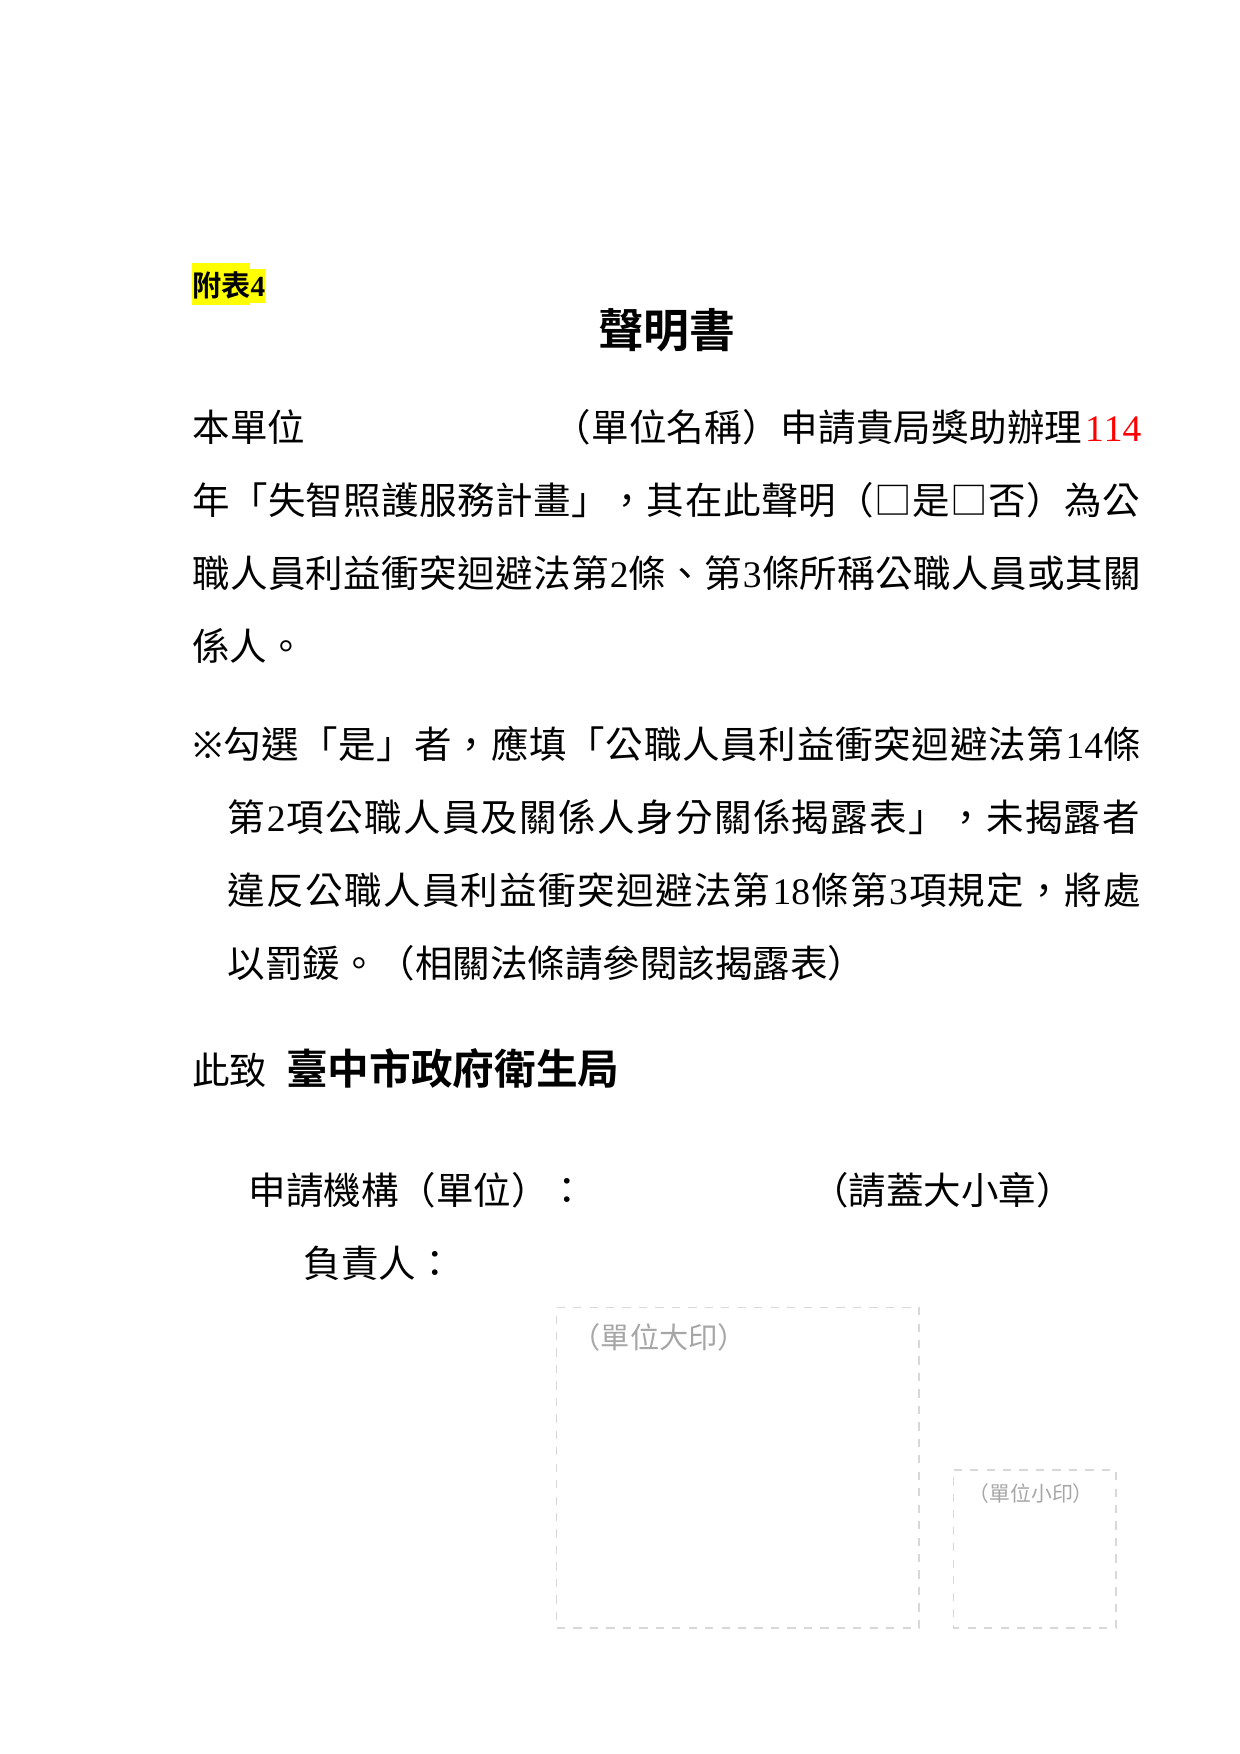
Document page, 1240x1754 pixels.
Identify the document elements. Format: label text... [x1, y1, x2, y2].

subtitle 此致 臺中市政府衛生局 [192, 1043, 1141, 1094]
subtitle 附表4 [192, 255, 1141, 307]
subtitle 負責人： [304, 1219, 1141, 1292]
subtitle ※勾選「是」者，應填「公職人員利益衝突迴避法第14條第2項公職人員及關係人身分關係揭露表」，未揭露者違反公職人員利益衝突迴避法第18條第3項規定，將處以罰鍰。（相關法條請參閱該揭露表） [192, 700, 1141, 992]
subtitle 本單位 （單位名稱）申請貴局獎助辦理114年「失智照護服務計畫」，其在此聲明（□是□否）為公職人員利益衝突迴避法第2條、第3條所稱公職人員或其關係人。 [192, 383, 1141, 675]
subtitle 申請機構（單位）： （請蓋大小章） [192, 1146, 1141, 1219]
subtitle 聲明書 [192, 307, 1141, 358]
